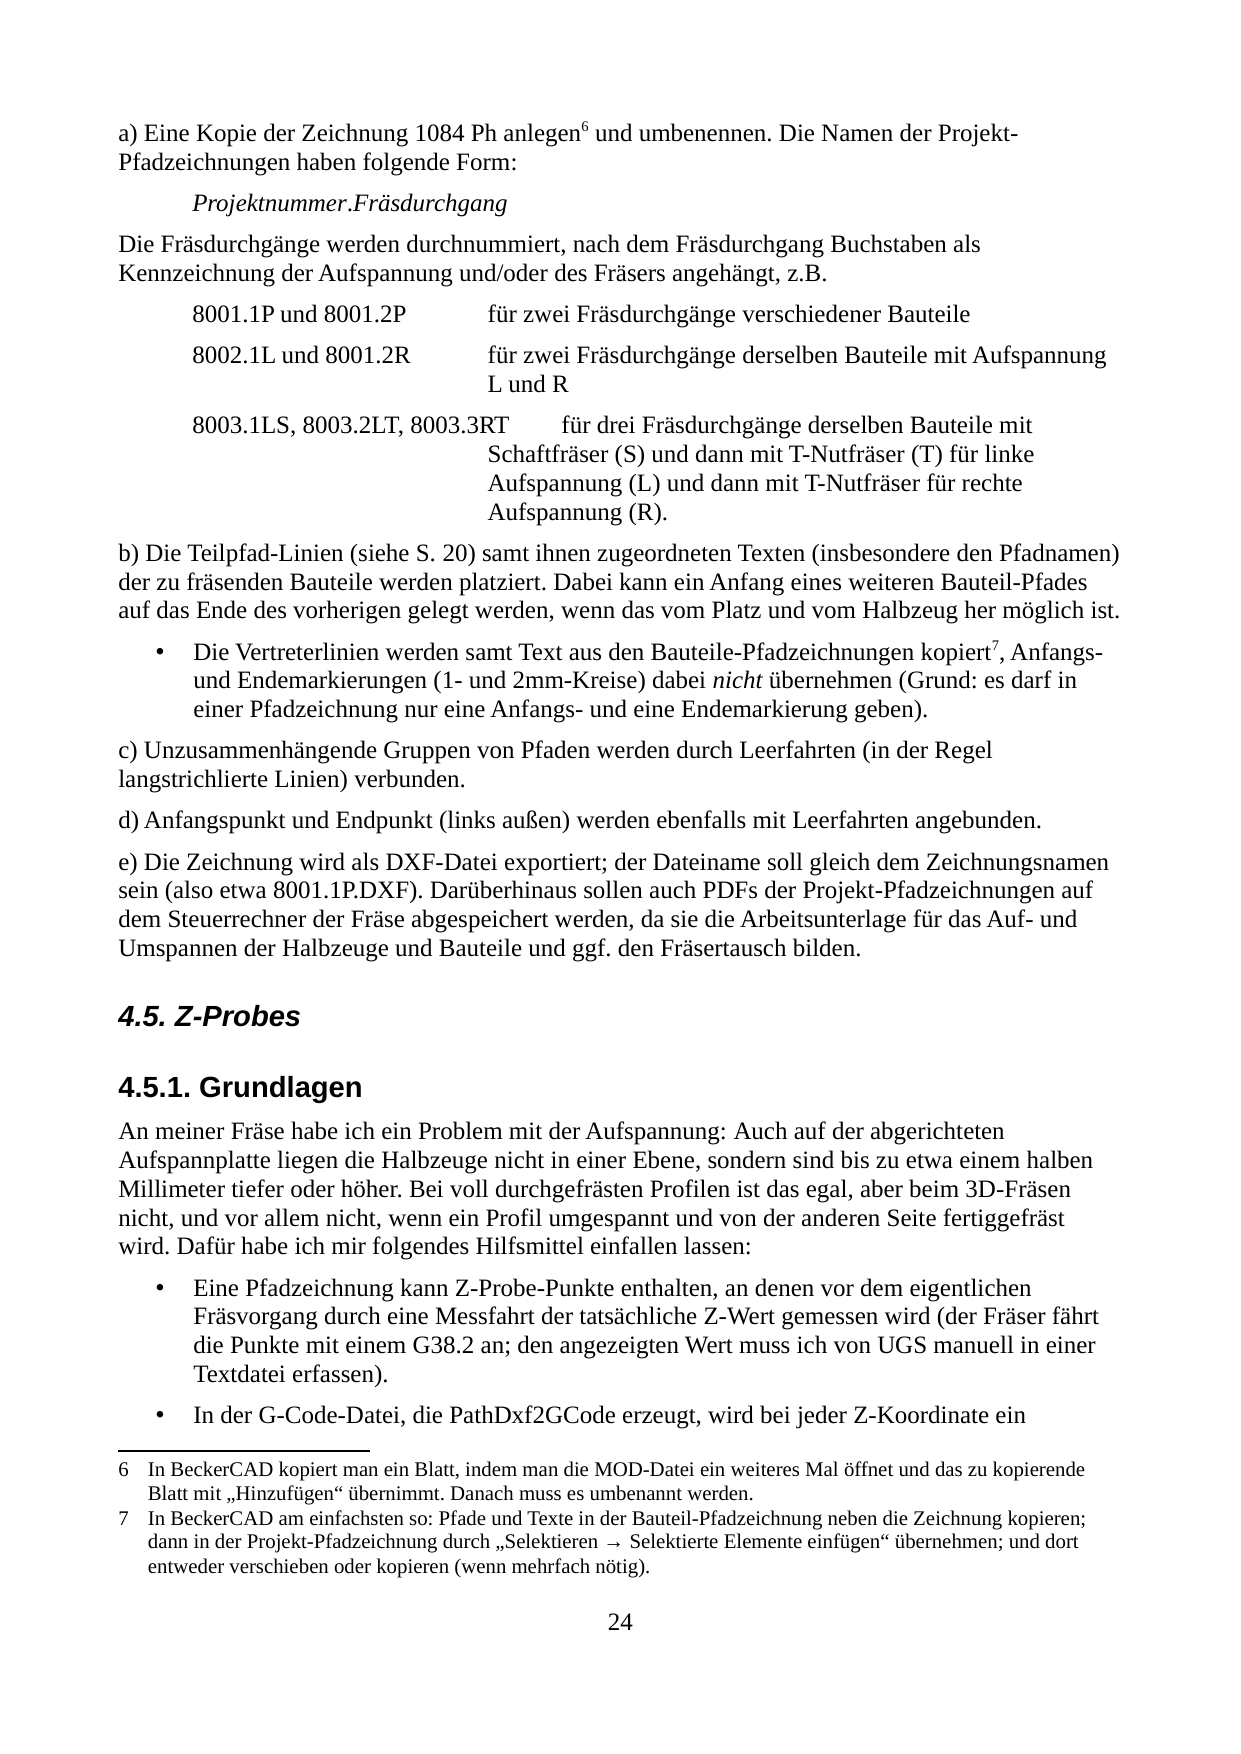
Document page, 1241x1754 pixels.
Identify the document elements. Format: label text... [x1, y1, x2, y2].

text 8002.1L und 8001.2R für zwei Fräsdurchgänge derselben Bauteile mit Aufspannung L und R [118, 341, 1122, 398]
text Die Fräsdurchgänge werden durchnummiert, nach dem Fräsdurchgang Buchstaben als Kennzeichnung der Aufspannung und/oder des Fräsers angehängt, z.B. [118, 229, 1122, 287]
text Projektnummer.Fräsdurchgang [118, 188, 1122, 217]
list In der G-Code-Datei, die PathDxf2GCode erzeugt, wird bei jeder Z-Koordinate ein [156, 1400, 1122, 1429]
text An meiner Fräse habe ich ein Problem mit der Aufspannung: Auch auf der abgerichteten Aufspannplatte liegen die Halbzeuge nicht in einer Ebene, sondern sind bis zu etwa einem halben Millimeter tiefer oder höher. Bei voll durchgefrästen Profilen ist das egal, aber beim 3D-Fräsen nicht, und vor allem nicht, wenn ein Profil umgespannt und von der anderen Seite fertiggefräst wird. Dafür habe ich mir folgendes Hilfsmittel einfallen lassen: [118, 1116, 1122, 1260]
list Die Vertreterlinien werden samt Text aus den Bauteile-Pfadzeichnungen kopiert, Anfangs- und Endemarkierungen (1- und 2mm-Kreise) dabei nicht übernehmen (Grund: es darf in einer Pfadzeichnung nur eine Anfangs- und eine Endemarkierung geben). [156, 637, 1122, 723]
list In BeckerCAD am einfachsten so: Pfade und Texte in der Bauteil-Pfadzeichnung neben die Zeichnung kopieren; dann in der Projekt-Pfadzeichnung durch „Selektieren → Selektierte Elemente einfügen“ übernehmen; und dort entweder verschieben oder kopieren (wenn mehrfach nötig). [118, 1505, 1122, 1578]
text 8001.1P und 8001.2P für zwei Fräsdurchgänge verschiedener Bauteile [118, 299, 1122, 328]
text In BeckerCAD kopiert man ein Blatt, indem man die MOD-Datei ein weiteres Mal öffnet und das zu kopierende Blatt mit „Hinzufügen“ übernimmt. Danach muss es umbenannt werden. [118, 1457, 1122, 1505]
subtitle 4.5.1. Grundlagen [118, 1070, 1122, 1104]
text d) Anfangspunkt und Endpunkt (links außen) werden ebenfalls mit Leerfahrten angebunden. [118, 806, 1122, 834]
text c) Unzusammenhängende Gruppen von Pfaden werden durch Leerfahrten (in der Regel langstrichlierte Linien) verbunden. [118, 736, 1122, 793]
list Eine Pfadzeichnung kann Z-Probe-Punkte enthalten, an denen vor dem eigentlichen Fräsvorgang durch eine Messfahrt der tatsächliche Z-Wert gemessen wird (der Fräser fährt die Punkte mit einem G38.2 an; den angezeigten Wert muss ich von UGS manuell in einer Textdatei erfassen). [156, 1273, 1122, 1388]
text b) Die Teilpfad-Linien (siehe S. 19) samt ihnen zugeordneten Texten (insbesondere den Pfadnamen) der zu fräsenden Bauteile werden platziert. Dabei kann ein Anfang eines weiteren Bauteil-Pfades auf das Ende des vorherigen gelegt werden, wenn das vom Platz und vom Halbzeug her möglich ist. [118, 538, 1122, 624]
text e) Die Zeichnung wird als DXF-Datei exportiert; der Dateiname soll gleich dem Zeichnungsnamen sein (also etwa 8001.1P.DXF). Darüberhinaus sollen auch PDFs der Projekt-Pfadzeichnungen auf dem Steuerrechner der Fräse abgespeichert werden, da sie die Arbeitsunterlage für das Auf- und Umspannen der Halbzeuge und Bauteile und ggf. den Fräsertausch bilden. [118, 847, 1122, 962]
subtitle 4.5. Z-Probes [118, 999, 1122, 1033]
text 8003.1LS, 8003.2LT, 8003.3RT für drei Fräsdurchgänge derselben Bauteile mit Schaftfräser (S) und dann mit T-Nutfräser (T) für linke Aufspannung (L) und dann mit T-Nutfräser für rechte Aufspannung (R). [118, 411, 1122, 526]
text a) Eine Kopie der Zeichnung 1084 Ph anlegen und umbenennen. Die Namen der Projekt-Pfadzeichnungen haben folgende Form: [118, 118, 1122, 176]
